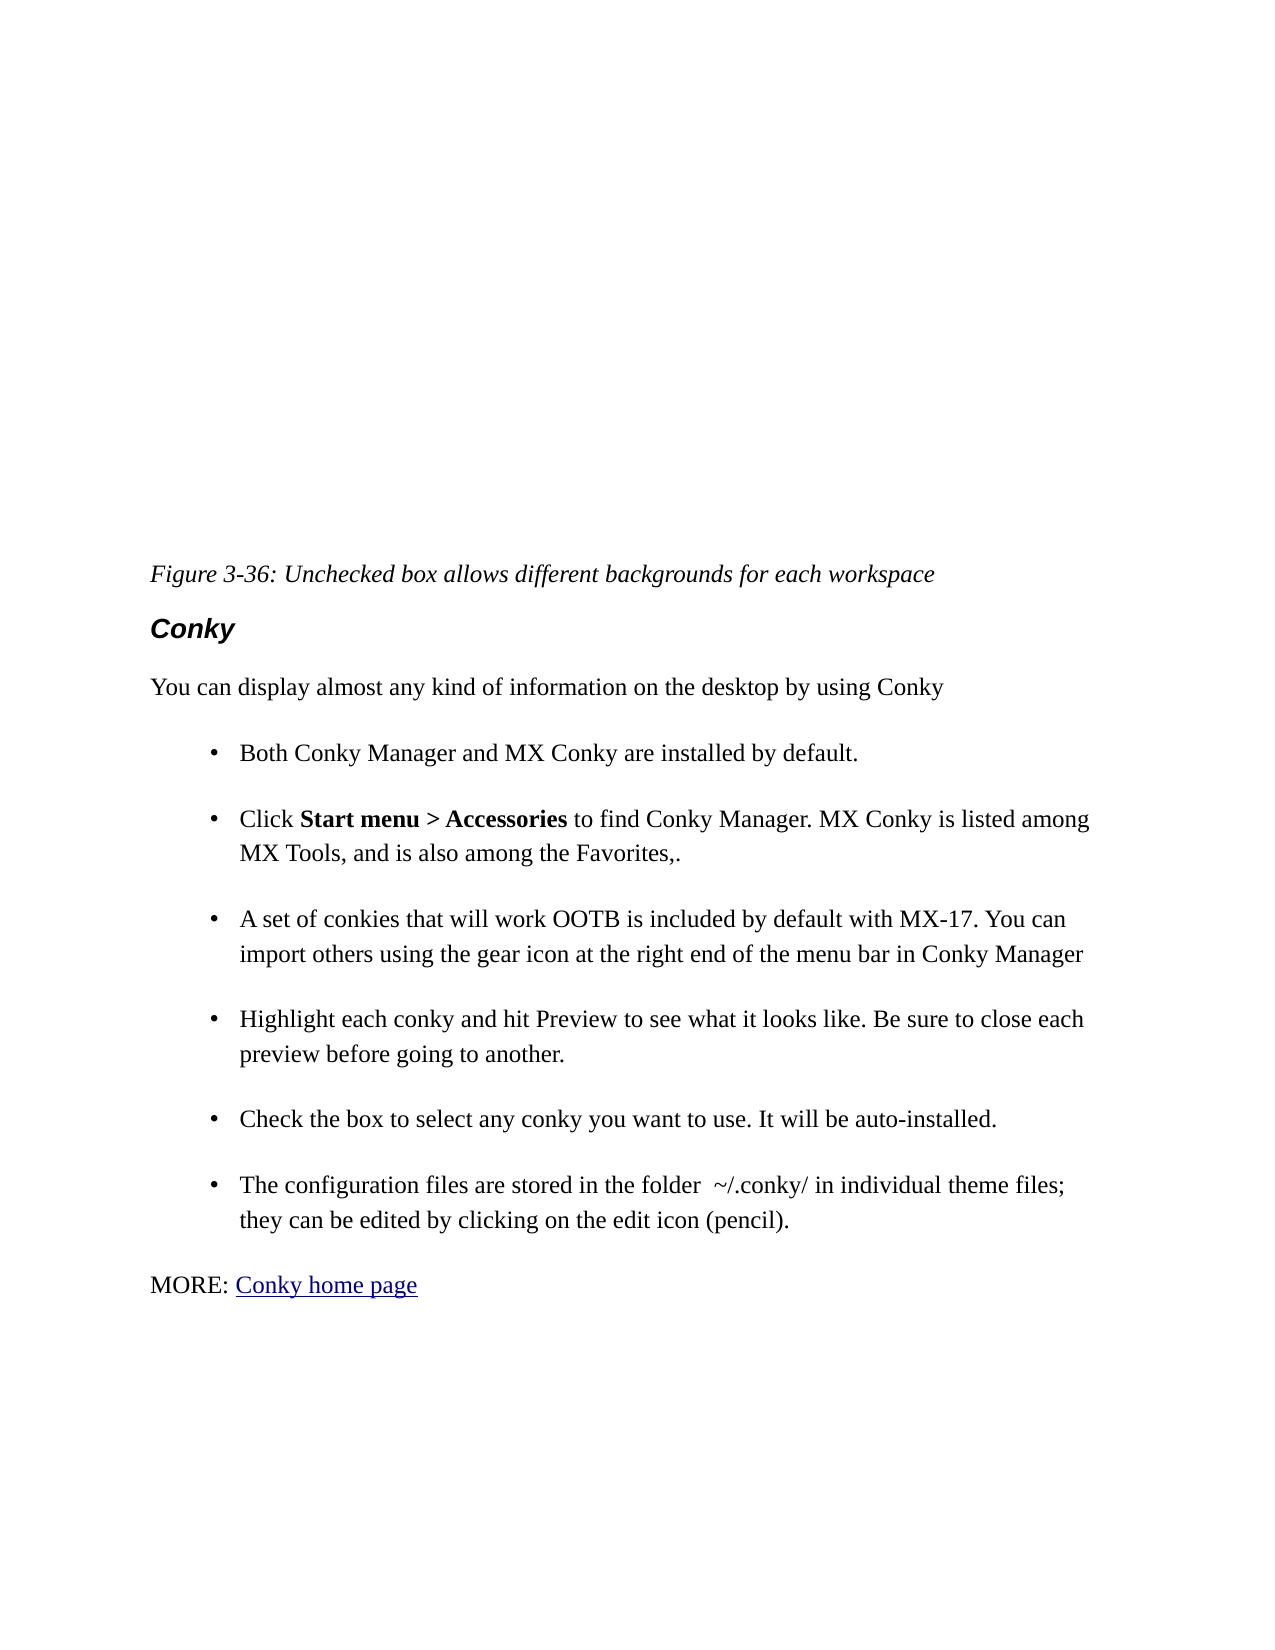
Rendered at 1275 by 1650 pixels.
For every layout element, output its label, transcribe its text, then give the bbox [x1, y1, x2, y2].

list The configuration files are stored in the folder ~/.conky/ in individual theme files; they can be edited by clicking on the edit icon (pencil). [210, 1170, 1109, 1233]
subtitle Conky [150, 612, 1125, 644]
text Figure 3-36: Unchecked box allows different backgrounds for each workspace [150, 559, 1125, 587]
list Both Conky Manager and MX Conky are installed by default. [210, 738, 1109, 767]
text You can display almost any kind of information on the desktop by using Conky [150, 672, 1125, 701]
list Highlight each conky and hit Preview to see what it looks like. Be sure to close each preview before going to another. [210, 1004, 1109, 1068]
text MORE: Conky home page [150, 1271, 1110, 1299]
list Check the box to select any conky you want to use. It will be auto-installed. [210, 1104, 1109, 1133]
list A set of conkies that will work OOTB is included by default with MX-17. You can import others using the gear icon at the right end of the menu bar in Conky Manager [210, 904, 1109, 967]
list Click Start menu > Accessories to find Conky Manager. MX Conky is listed among MX Tools, and is also among the Favorites,. [210, 804, 1109, 867]
